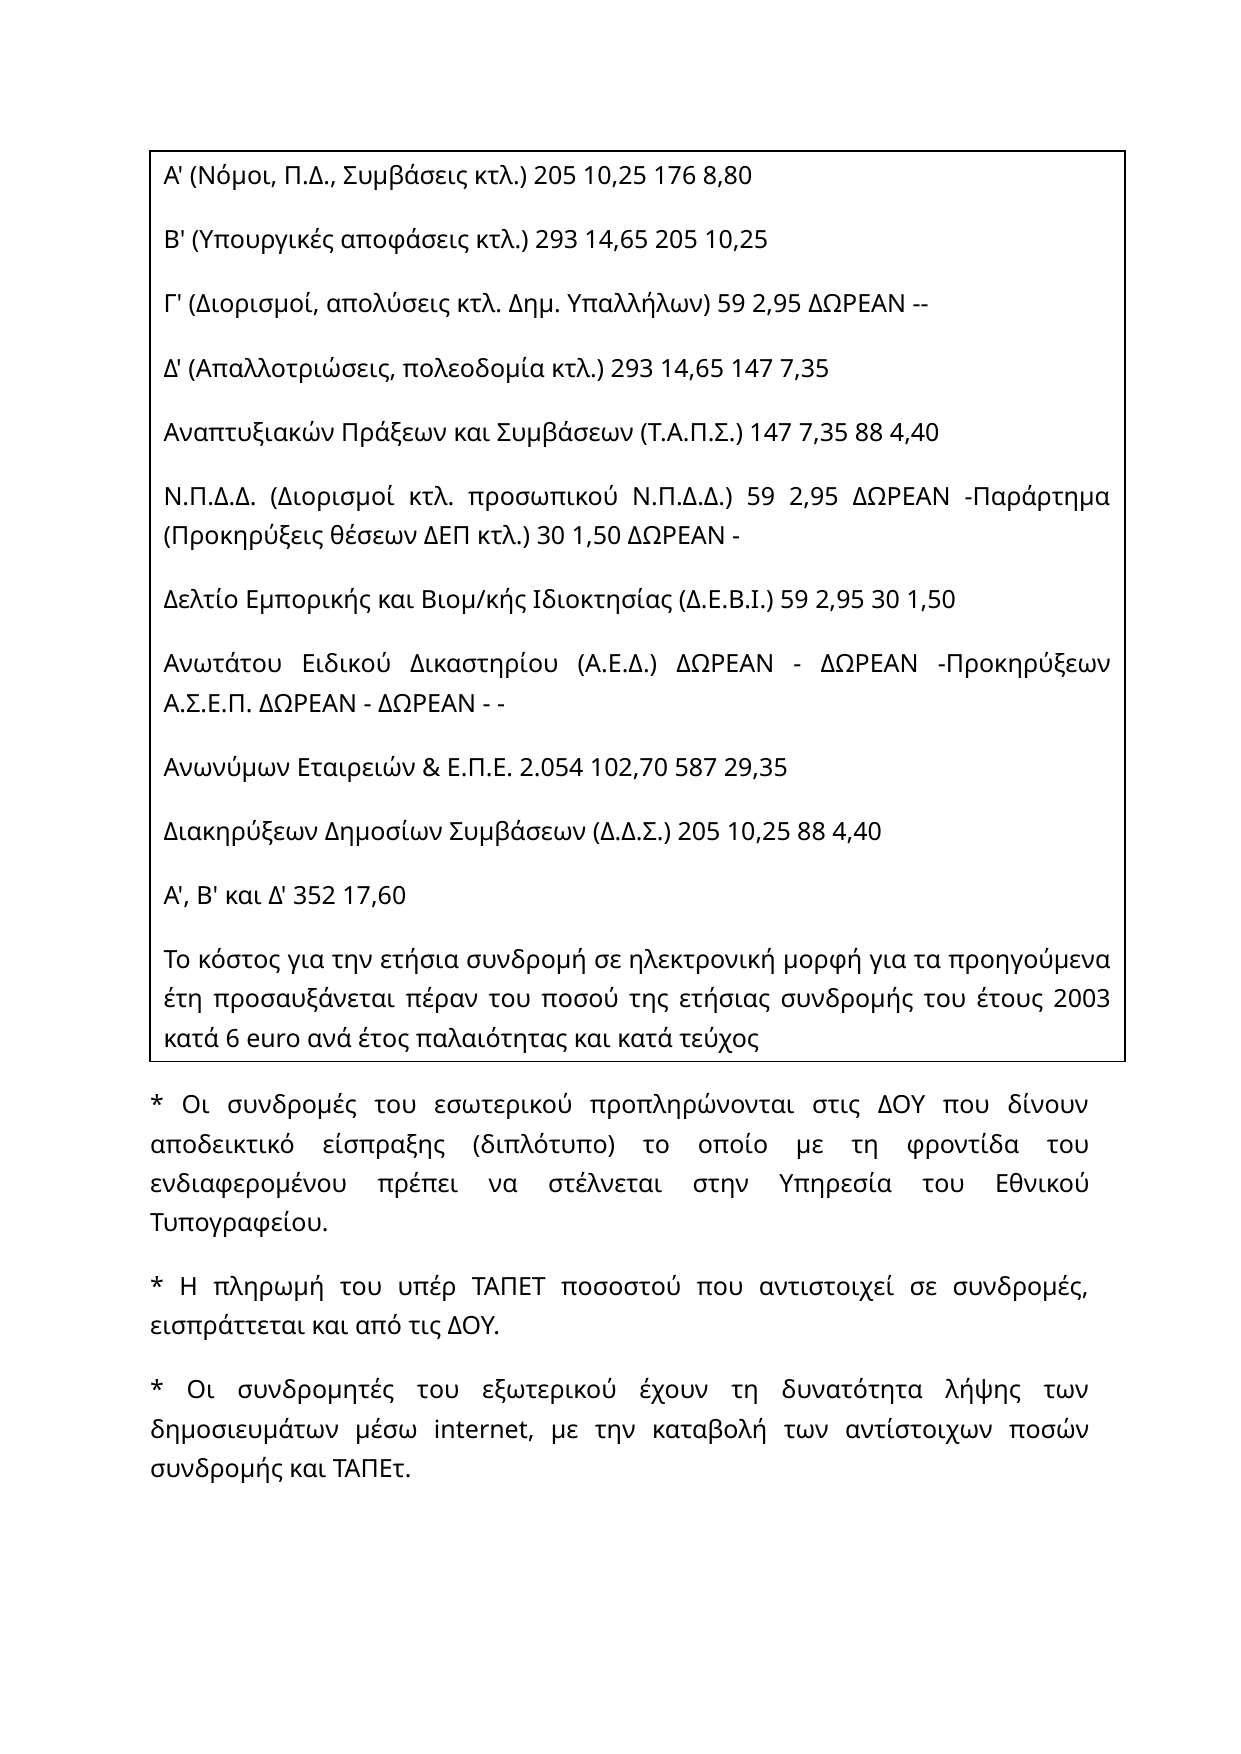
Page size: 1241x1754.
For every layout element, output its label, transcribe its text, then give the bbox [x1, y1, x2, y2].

text * Οι συνδρομές του εσωτερικού προπληρώνονται στις ΔΟΥ που δίνουν αποδεικτικό είσπραξης (διπλότυπο) το οποίο με τη φροντίδα του ενδιαφερομένου πρέπει να στέλνεται στην Υπηρεσία του Εθνικού Τυπογραφείου. [150, 1087, 1090, 1239]
text * Οι συνδρομητές του εξωτερικού έχουν τη δυνατότητα λήψης των δημοσιευμάτων μέσω internet, με την καταβολή των αντίστοιχων ποσών συνδρομής και ΤΑΠΕτ. [150, 1372, 1090, 1484]
text * Η πληρωμή του υπέρ ΤΑΠΕΤ ποσοστού που αντιστοιχεί σε συνδρομές, εισπράττεται και από τις ΔΟΥ. [150, 1269, 1090, 1342]
table_cell Α' (Νόμοι, Π.Δ., Συμβάσεις κτλ.) 205 10,25 176 8,80 Β' (Υπουργικές αποφάσεις κτλ.) 293 14,65 205 10,25 Γ' (Διορισμοί, απολύσεις κτλ. Δημ. Υπαλλήλων) 59 2,95 ΔΩΡΕΑΝ -- Δ' (Απαλλοτριώσεις, πολεοδομία κτλ.) 293 14,65 147 7,35 Αναπτυξιακών Πράξεων και Συμβάσεων (Τ.Α.Π.Σ.) 147 7,35 88 4,40 Ν.Π.Δ.Δ. (Διορισμοί κτλ. προσωπικού Ν.Π.Δ.Δ.) 59 2,95 ΔΩΡΕΑΝ -Παράρτημα (Προκηρύξεις θέσεων ΔΕΠ κτλ.) 30 1,50 ΔΩΡΕΑΝ - Δελτίο Εμπορικής και Βιομ/κής Ιδιοκτησίας (Δ.Ε.Β.Ι.) 59 2,95 30 1,50 Ανωτάτου Ειδικού Δικαστηρίου (Α.Ε.Δ.) ΔΩΡΕΑΝ - ΔΩΡΕΑΝ -Προκηρύξεων Α.Σ.Ε.Π. ΔΩΡΕΑΝ - ΔΩΡΕΑΝ - - Ανωνύμων Εταιρειών & Ε.Π.Ε. 2.054 102,70 587 29,35 Διακηρύξεων Δημοσίων Συμβάσεων (Δ.Δ.Σ.) 205 10,25 88 4,40 A', Β' και Δ' 352 17,60 Το κόστος για την ετήσια συνδρομή σε ηλεκτρονική μορφή για τα προηγούμενα έτη προσαυξάνεται πέραν του ποσού της ετήσιας συνδρομής του έτους 2003 κατά 6 euro ανά έτος παλαιότητας και κατά τεύχος [151, 152, 1124, 1061]
